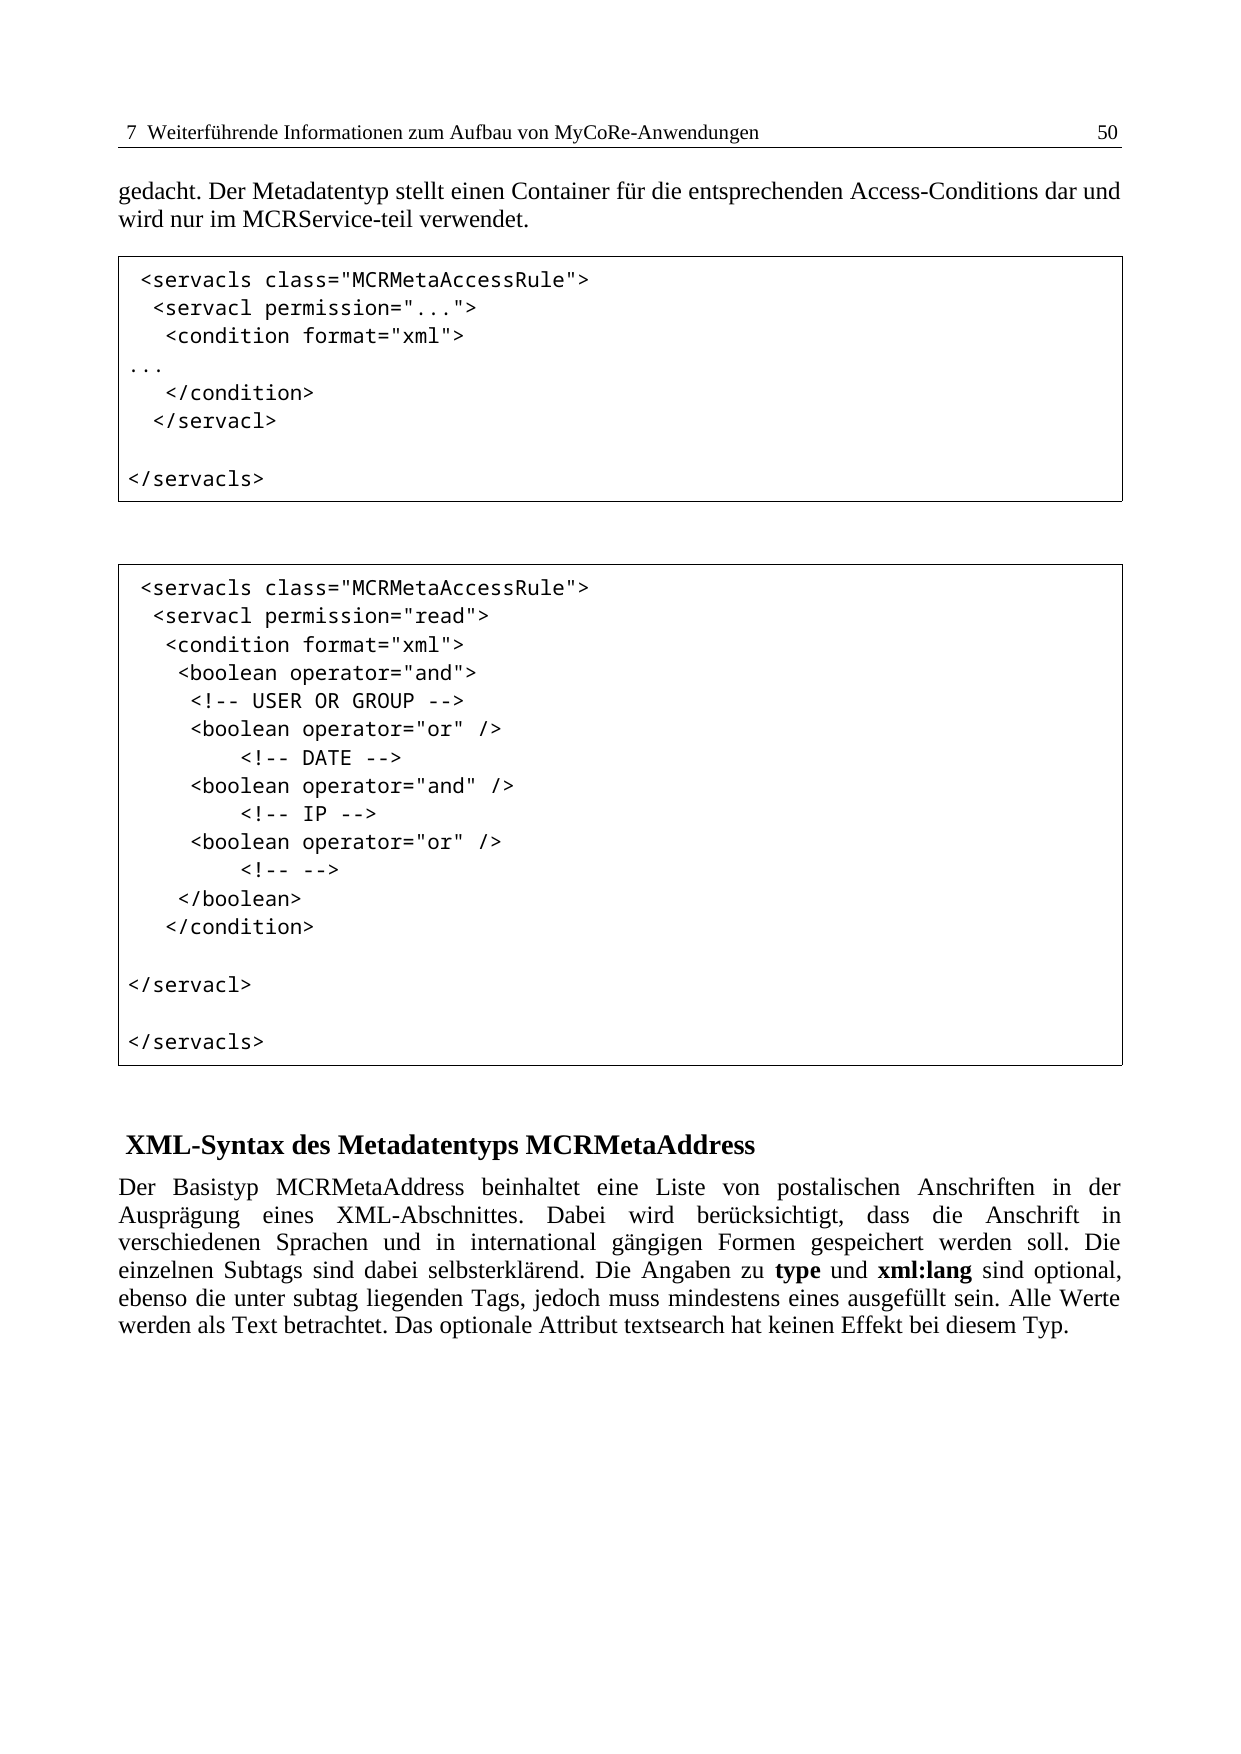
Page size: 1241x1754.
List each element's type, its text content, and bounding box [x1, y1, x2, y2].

text <!-- DATE --> [127, 743, 1113, 771]
text <boolean operator="and" /> [127, 771, 1113, 799]
text gedacht. Der Metadatentyp stellt einen Container für die entsprechenden Access-Conditions dar und wird nur im MCRService-teil verwendet. [118, 177, 1122, 232]
text <servacl permission="..."> [127, 293, 1113, 322]
text <servacl permission="read"> [127, 602, 1113, 630]
text <boolean operator="or" /> [127, 827, 1113, 856]
subtitle XML-Syntax des Metadatentyps MCRMetaAddress [118, 1129, 1122, 1161]
text </condition> [127, 378, 1113, 406]
text ... [127, 350, 1113, 378]
text <!-- IP --> [127, 799, 1113, 827]
text </servacl> [127, 970, 1113, 998]
text Der Basistyp MCRMetaAddress beinhaltet eine Liste von postalischen Anschriften in der Ausprägung eines XML-Abschnittes. Dabei wird berücksichtigt, dass die Anschrift in verschiedenen Sprachen und in international gängigen Formen gespeichert werden soll. Die einzelnen Subtags sind dabei selbsterklärend. Die Angaben zu type und xml:lang sind optional, ebenso die unter subtag liegenden Tags, jedoch muss mindestens eines ausgefüllt sein. Alle Werte werden als Text betrachtet. Das optionale Attribut textsearch hat keinen Effekt bei diesem Typ. [118, 1173, 1122, 1339]
text <boolean operator="or" /> [127, 714, 1113, 743]
text <boolean operator="and"> [127, 658, 1113, 686]
text <servacls class="MCRMetaAccessRule"> [127, 265, 1113, 293]
text </servacls> [127, 1027, 1113, 1056]
text </boolean> [127, 884, 1113, 912]
text </servacls> [127, 464, 1113, 492]
text <condition format="xml"> [127, 630, 1113, 658]
text <condition format="xml"> [127, 322, 1113, 350]
text <!-- USER OR GROUP --> [127, 686, 1113, 714]
text </condition> [127, 912, 1113, 940]
text <!-- --> [127, 856, 1113, 884]
text </servacl> [127, 406, 1113, 434]
text <servacls class="MCRMetaAccessRule"> [127, 573, 1113, 602]
